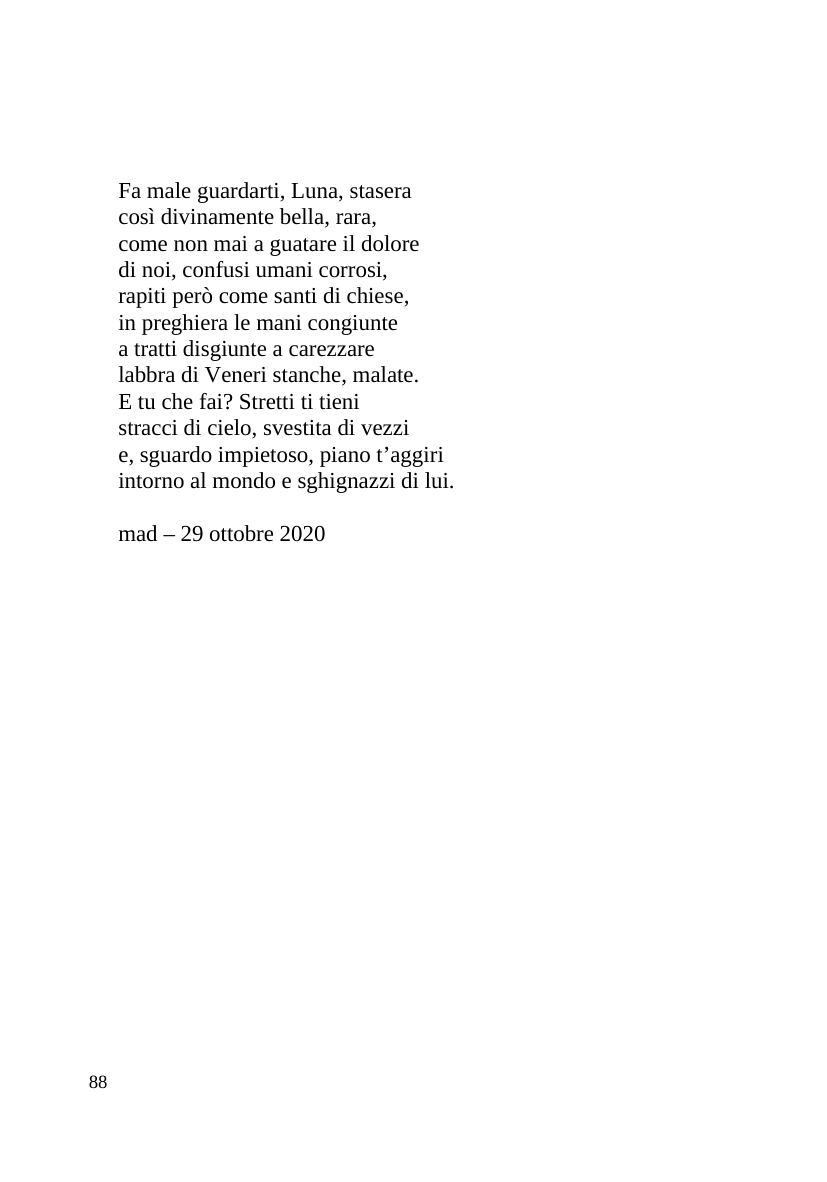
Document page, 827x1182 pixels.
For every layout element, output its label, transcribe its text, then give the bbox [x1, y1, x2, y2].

text e, sguardo impietoso, piano t’aggiri [118, 441, 738, 467]
text mad ‒ 29 ottobre 2020 [118, 520, 738, 546]
text a tratti disgiunte a carezzare [118, 335, 738, 362]
text Fa male guardarti, Luna, stasera [118, 177, 738, 203]
text stracci di cielo, svestita di vezzi [118, 414, 738, 441]
text come non mai a guatare il dolore [118, 230, 738, 256]
text rapiti però come santi di chiese, [118, 282, 738, 309]
text in preghiera le mani congiunte [118, 309, 738, 335]
text di noi, confusi umani corrosi, [118, 256, 738, 282]
text E tu che fai? Stretti ti tieni [118, 388, 738, 414]
text così divinamente bella, rara, [118, 203, 738, 230]
text intorno al mondo e sghignazzi di lui. [118, 467, 738, 493]
text labbra di Veneri stanche, malate. [118, 362, 738, 388]
